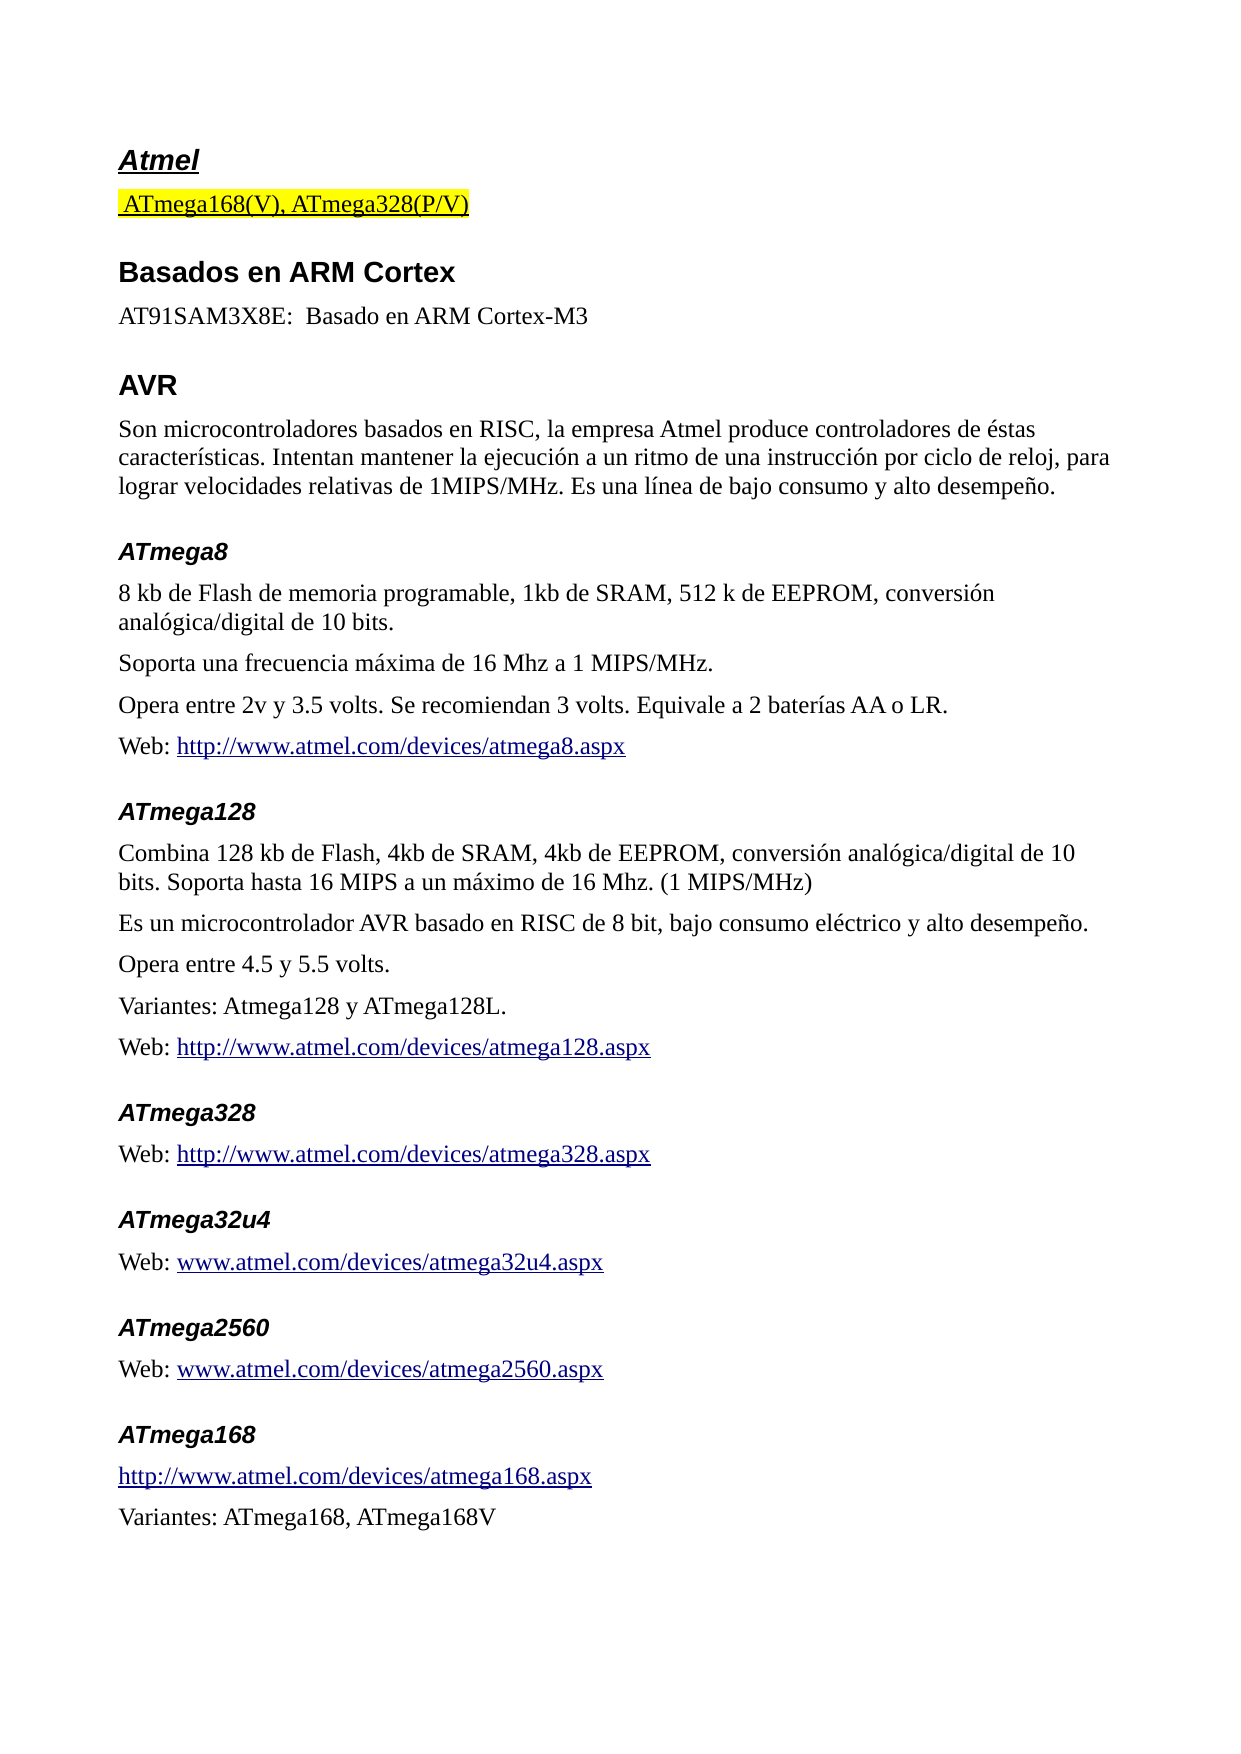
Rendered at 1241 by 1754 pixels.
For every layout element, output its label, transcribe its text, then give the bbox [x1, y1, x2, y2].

text Soporta una frecuencia máxima de 16 Mhz a 1 MIPS/MHz. [118, 648, 1122, 677]
subtitle Basados en ARM Cortex [118, 255, 1122, 289]
text Web: http://www.atmel.com/devices/atmega328.aspx [118, 1139, 1122, 1168]
text Variantes: ATmega168, ATmega168V [118, 1502, 1122, 1531]
text AT91SAM3X8E: Basado en ARM Cortex-M3 [118, 301, 1122, 330]
text Opera entre 2v y 3.5 volts. Se recomiendan 3 volts. Equivale a 2 baterías AA o LR. [118, 690, 1122, 718]
text Web: http://www.atmel.com/devices/atmega128.aspx [118, 1032, 1122, 1061]
subtitle ATmega2560 [118, 1313, 1122, 1341]
text 8 kb de Flash de memoria programable, 1kb de SRAM, 512 k de EEPROM, conversión analógica/digital de 10 bits. [118, 578, 1122, 636]
text Combina 128 kb de Flash, 4kb de SRAM, 4kb de EEPROM, conversión analógica/digital de 10 bits. Soporta hasta 16 MIPS a un máximo de 16 Mhz. (1 MIPS/MHz) [118, 838, 1122, 896]
subtitle ATmega32u4 [118, 1206, 1122, 1234]
subtitle ATmega168 [118, 1420, 1122, 1449]
text Opera entre 4.5 y 5.5 volts. [118, 949, 1122, 978]
subtitle ATmega328 [118, 1098, 1122, 1127]
text Variantes: Atmega128 y ATmega128L. [118, 991, 1122, 1019]
text Web: www.atmel.com/devices/atmega2560.aspx [118, 1354, 1122, 1383]
text Web: http://www.atmel.com/devices/atmega8.aspx [118, 731, 1122, 760]
subtitle Atmel [118, 143, 1122, 177]
subtitle ATmega8 [118, 537, 1122, 566]
text http://www.atmel.com/devices/atmega168.aspx [118, 1461, 1122, 1490]
text Web: www.atmel.com/devices/atmega32u4.aspx‎ [118, 1247, 1122, 1275]
text Es un microcontrolador AVR basado en RISC de 8 bit, bajo consumo eléctrico y alto desempeño. [118, 908, 1122, 937]
text ATmega168(V), ATmega328(P/V) [118, 189, 1122, 218]
subtitle AVR [118, 368, 1122, 401]
subtitle ATmega128 [118, 797, 1122, 826]
text Son microcontroladores basados en RISC, la empresa Atmel produce controladores de éstas características. Intentan mantener la ejecución a un ritmo de una instrucción por ciclo de reloj, para lograr velocidades relativas de 1MIPS/MHz. Es una línea de bajo consumo y alto desempeño. [118, 414, 1122, 500]
